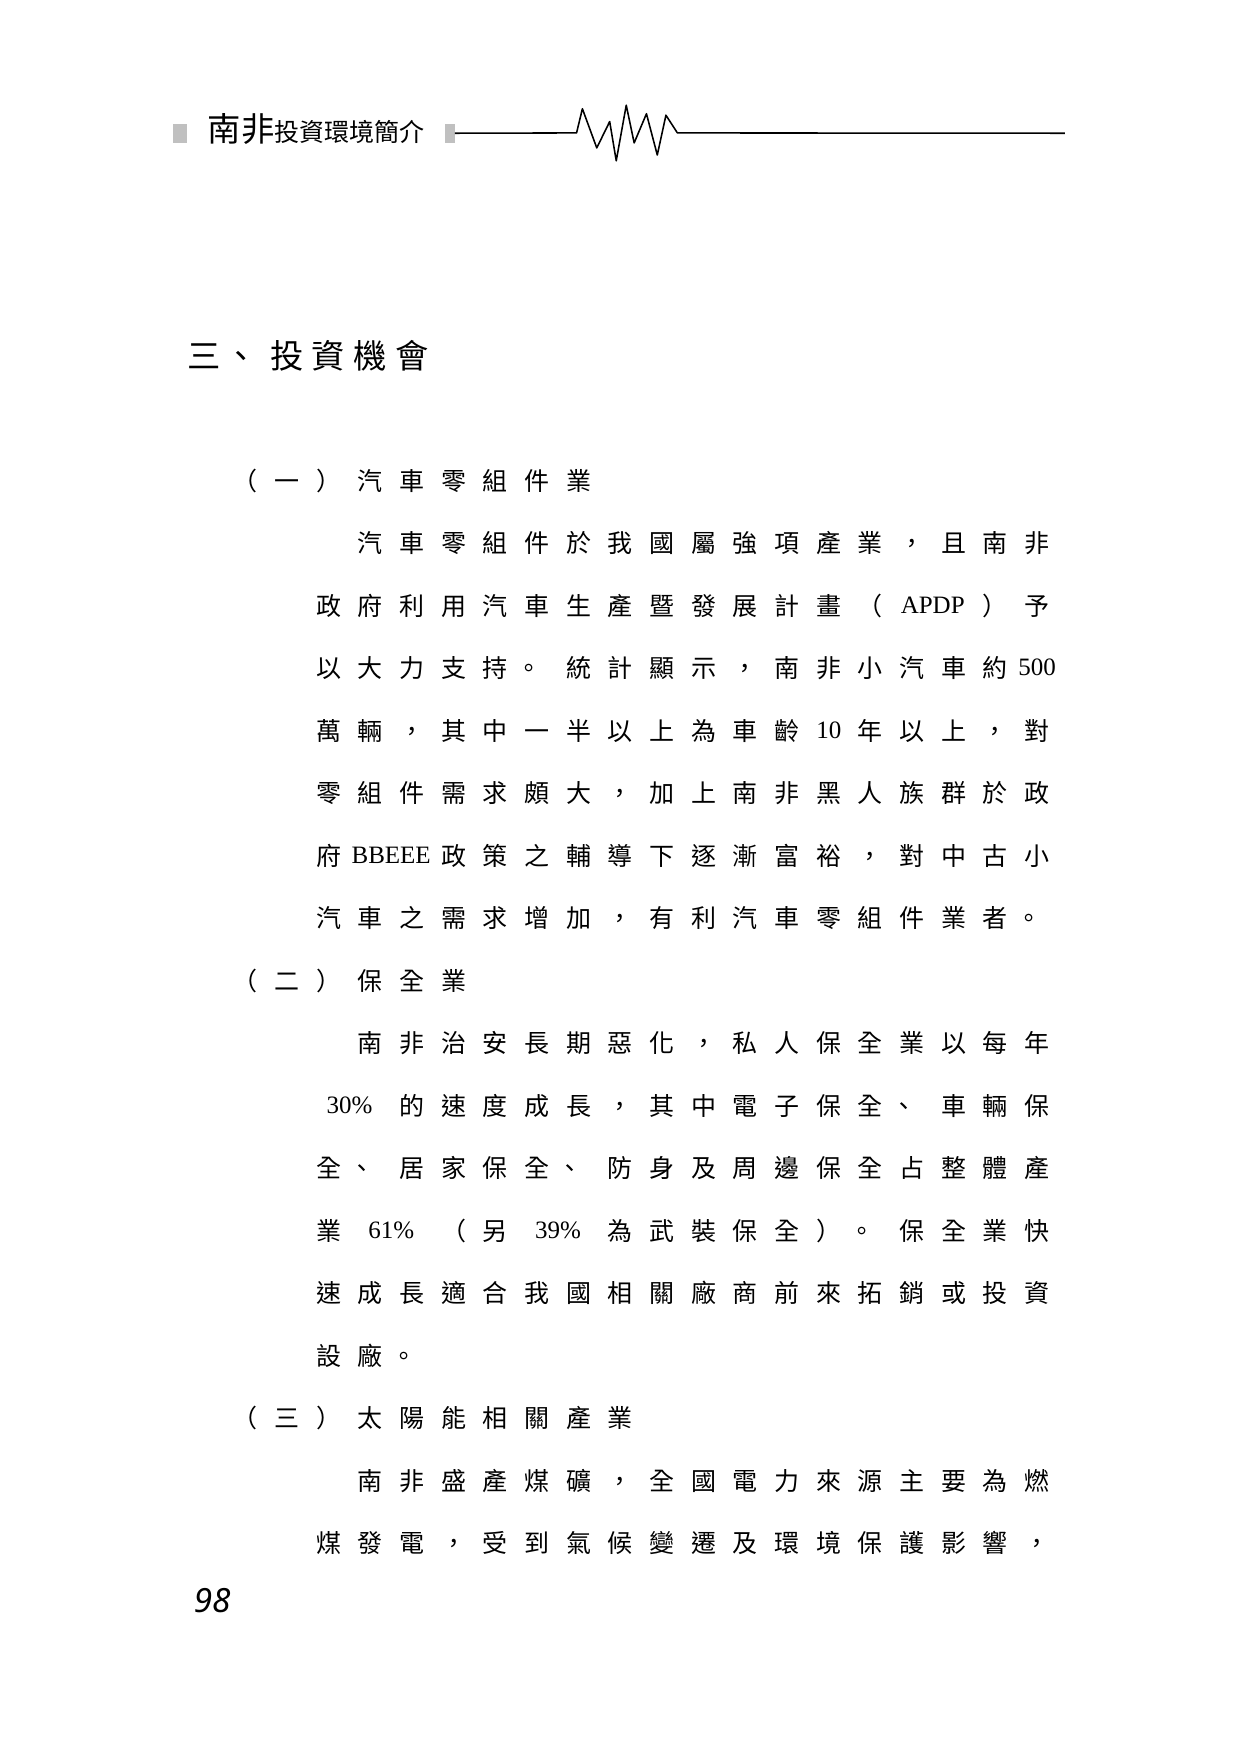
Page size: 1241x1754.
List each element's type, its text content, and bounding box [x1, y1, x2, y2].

text 汽車零組件於我國屬強項產業，且南非政府利用汽車生產暨發展計畫（APDP）予以大力支持。統計顯示，南非小汽車約500萬輛，其中一半以上為車齡10年以上，對零組件需求頗大，加上南非黑人族群於政府BBEEE政策之輔導下逐漸富裕，對中古小汽車之需求增加，有利汽車零組件業者。 [281, 500, 1058, 938]
text 三、投資機會 [183, 313, 1058, 375]
text 南非治安長期惡化，私人保全業以每年30%的速度成長，其中電子保全、車輛保全、居家保全、防身及周邊保全占整體產業61%（另39%為武裝保全）。保全業快速成長適合我國相關廠商前來拓銷或投資設廠。 [281, 1000, 1058, 1375]
text （一）汽車零組件業 [207, 438, 1058, 500]
text 南非盛產煤礦，全國電力來源主要為燃煤發電，受到氣候變遷及環境保護影響， [281, 1438, 1058, 1563]
text （二）保全業 [207, 938, 1058, 1000]
text （三）太陽能相關產業 [207, 1375, 1058, 1438]
